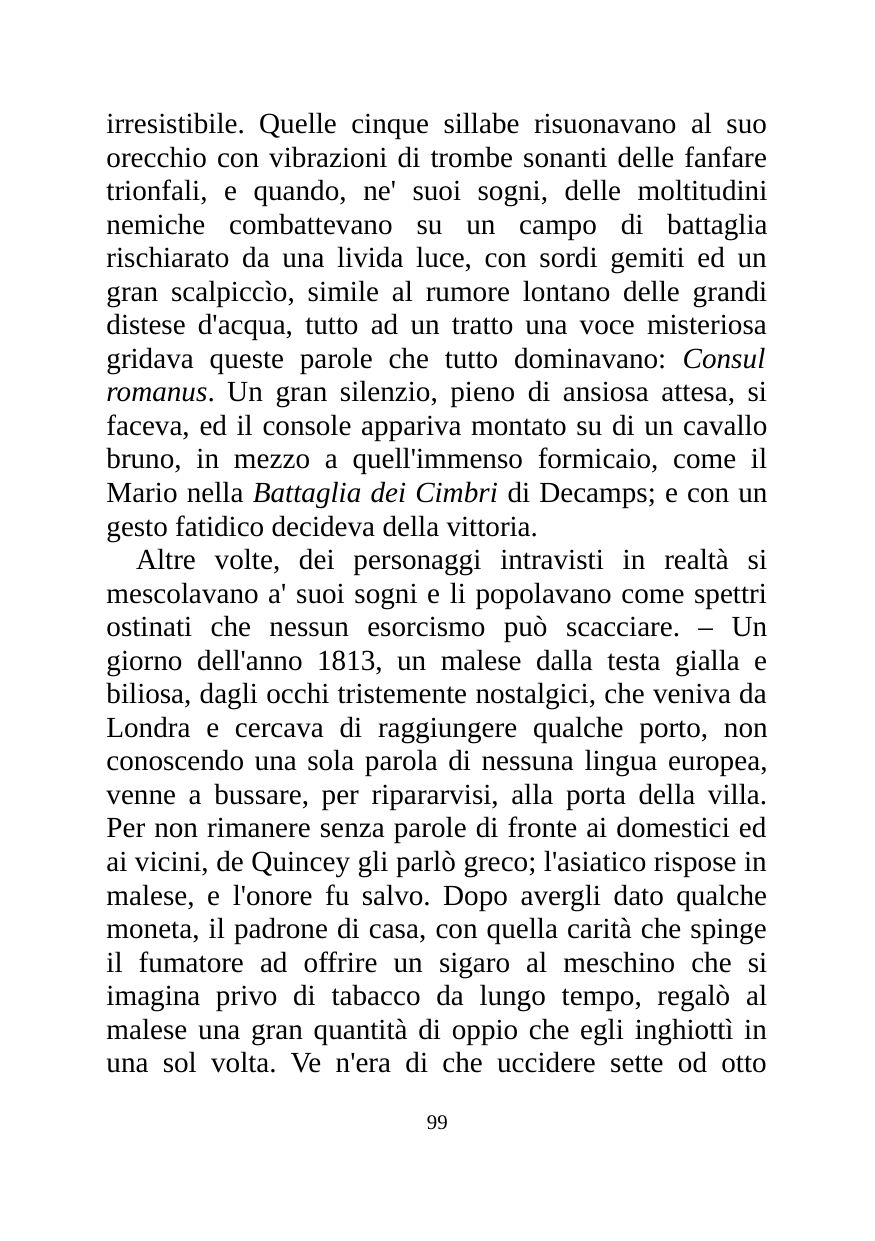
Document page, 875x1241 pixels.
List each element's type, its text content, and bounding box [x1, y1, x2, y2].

text Altre volte, dei personaggi intravisti in realtà si mescolavano a' suoi sogni e li popolavano come spettri ostinati che nessun esorcismo può scacciare. – Un giorno dell'anno 1813, un malese dalla testa gialla e biliosa, dagli occhi tristemente nostalgici, che veniva da Londra e cercava di raggiungere qualche porto, non conoscendo una sola parola di nessuna lingua europea, venne a bussare, per ripararvisi, alla porta della villa. Per non rimanere senza parole di fronte ai domestici ed ai vicini, de Quincey gli parlò greco; l'asiatico rispose in malese, e l'onore fu salvo. Dopo avergli dato qualche moneta, il padrone di casa, con quella carità che spinge il fumatore ad offrire un sigaro al meschino che si imagina privo di tabacco da lungo tempo, regalò al malese una gran quantità di oppio che egli inghiottì in una sol volta. Ve n'era di che uccidere sette od otto [106, 542, 768, 1079]
text irresistibile. Quelle cinque sillabe risuonavano al suo orecchio con vibrazioni di trombe sonanti delle fanfare trionfali, e quando, ne' suoi sogni, delle moltitudini nemiche combattevano su un campo di battaglia rischiarato da una livida luce, con sordi gemiti ed un gran scalpiccìo, simile al rumore lontano delle grandi distese d'acqua, tutto ad un tratto una voce misteriosa gridava queste parole che tutto dominavano: Consul romanus. Un gran silenzio, pieno di ansiosa attesa, si faceva, ed il console appariva montato su di un cavallo bruno, in mezzo a quell'immenso formicaio, come il Mario nella Battaglia dei Cimbri di Decamps; e con un gesto fatidico decideva della vittoria. [106, 106, 768, 542]
